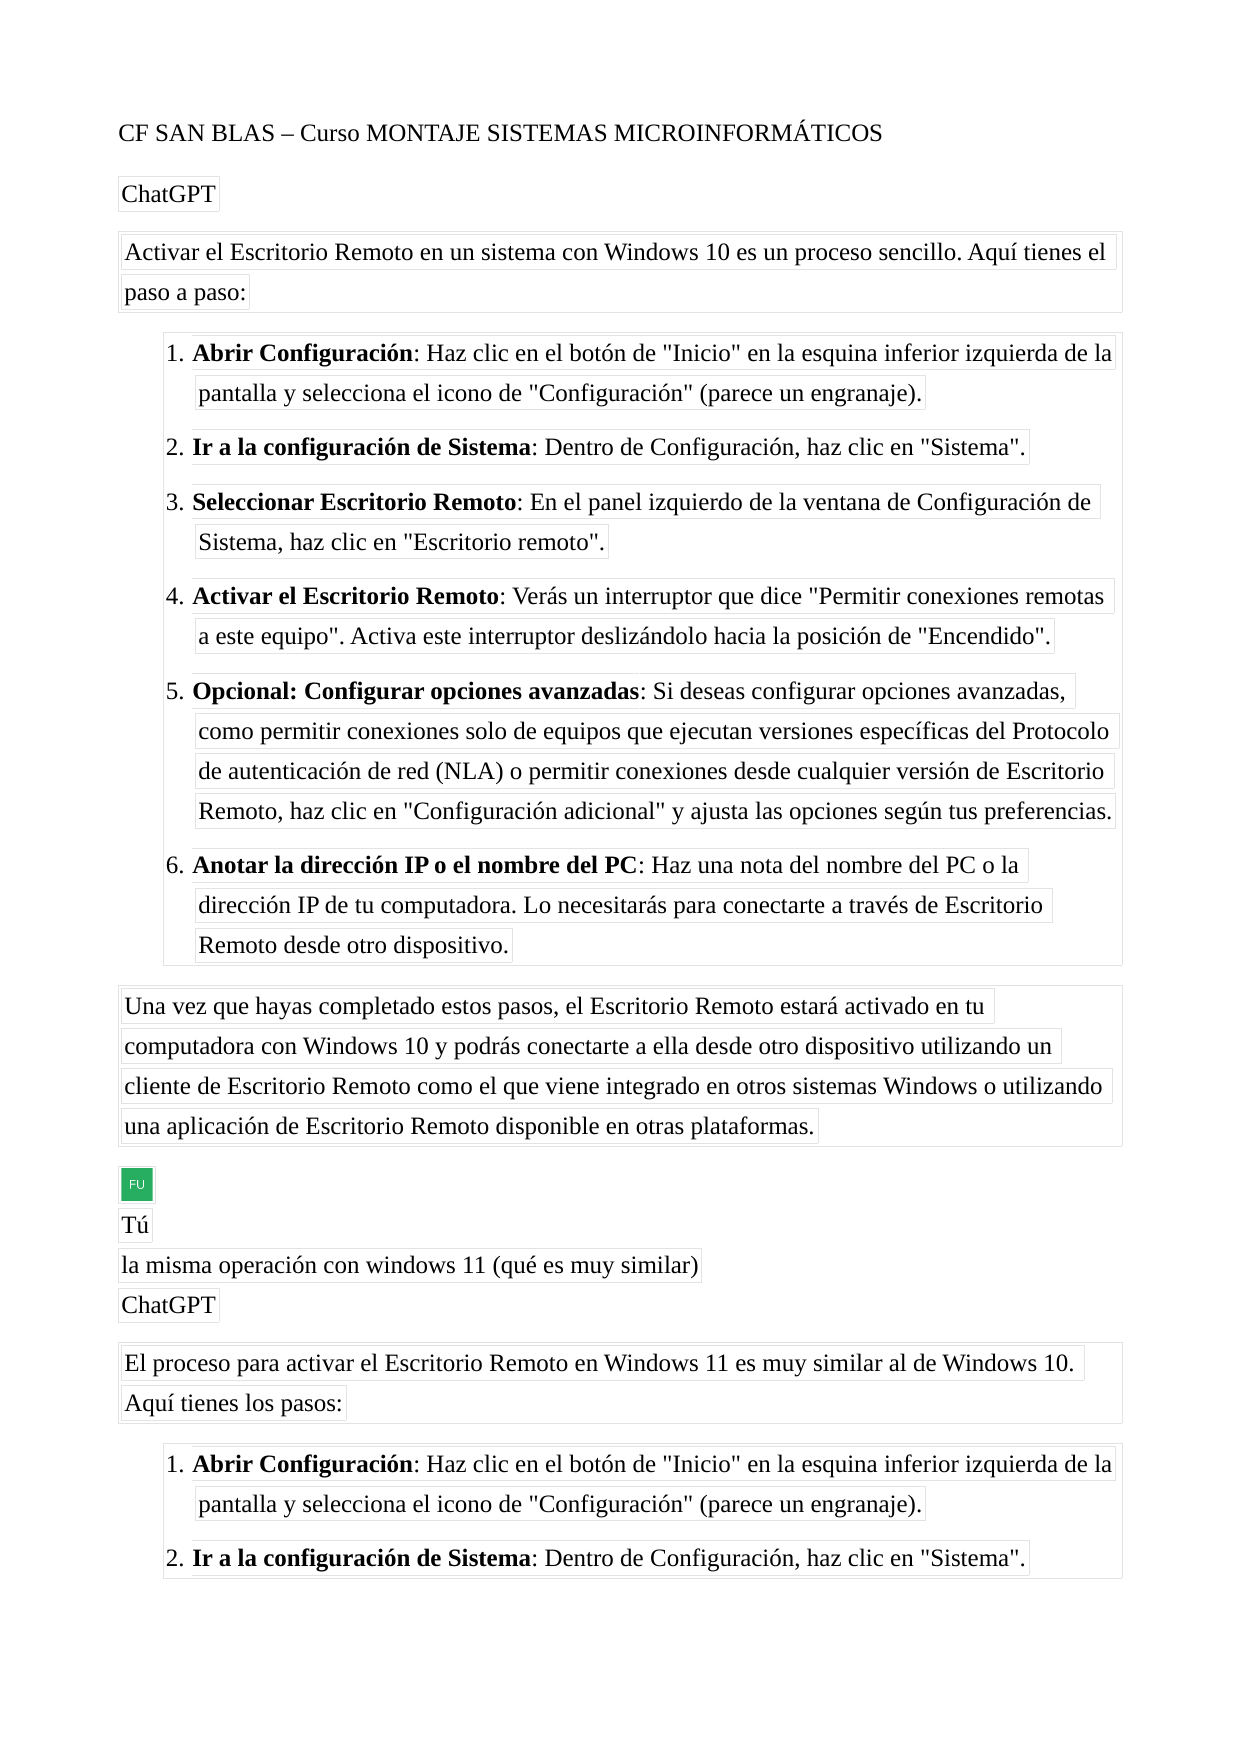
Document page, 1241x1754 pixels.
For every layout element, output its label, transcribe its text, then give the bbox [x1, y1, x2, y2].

list Abrir Configuración: Haz clic en el botón de "Inicio" en la esquina inferior izquierda de la pantalla y selecciona el icono de "Configuración" (parece un engranaje). [164, 333, 1122, 409]
list Seleccionar Escritorio Remoto: En el panel izquierdo de la ventana de Configuración de Sistema, haz clic en "Escritorio remoto". [164, 481, 1122, 558]
list Activar el Escritorio Remoto: Verás un interruptor que dice "Permitir conexiones remotas a este equipo". Activa este interruptor deslizándolo hacia la posición de "Encendido". [164, 575, 1122, 653]
text Una vez que hayas completado estos pasos, el Escritorio Remoto estará activado en tu computadora con Windows 10 y podrás conectarte a ella desde otro dispositivo utilizando un cliente de Escritorio Remoto como el que viene integrado en otros sistemas Windows o utilizando una aplicación de Escritorio Remoto disponible en otras plataformas. [119, 986, 1122, 1146]
list Ir a la configuración de Sistema: Dentro de Configuración, haz clic en "Sistema". [164, 1537, 1122, 1578]
list Anotar la dirección IP o el nombre del PC: Haz una nota del nombre del PC o la dirección IP de tu computadora. Lo necesitarás para conectarte a través de Escritorio Remoto desde otro dispositivo. [164, 844, 1122, 965]
text la misma operación con windows 11 (qué es muy similar) [119, 1249, 701, 1282]
text [220, 1287, 1122, 1322]
list Abrir Configuración: Haz clic en el botón de "Inicio" en la esquina inferior izquierda de la pantalla y selecciona el icono de "Configuración" (parece un engranaje). [164, 1444, 1122, 1521]
text [220, 176, 1122, 211]
list Opcional: Configurar opciones avanzadas: Si deseas configurar opciones avanzadas, como permitir conexiones solo de equipos que ejecutan versiones específicas del Protocolo de autenticación de red (NLA) o permitir conexiones desde cualquier versión de Escritorio Remoto, haz clic en "Configuración adicional" y ajusta las opciones según tus preferencias. [164, 670, 1122, 828]
text El proceso para activar el Escritorio Remoto en Windows 11 es muy similar al de Windows 10. Aquí tienes los pasos: [119, 1343, 1122, 1423]
list Ir a la configuración de Sistema: Dentro de Configuración, haz clic en "Sistema". [164, 426, 1122, 464]
picture [121, 1168, 153, 1201]
text ChatGPT [119, 1289, 219, 1322]
text Activar el Escritorio Remoto en un sistema con Windows 10 es un proceso sencillo. Aquí tienes el paso a paso: [119, 232, 1122, 312]
text Tú [119, 1209, 152, 1242]
text ChatGPT [119, 177, 219, 211]
text [153, 1207, 1122, 1242]
text [702, 1247, 1122, 1282]
